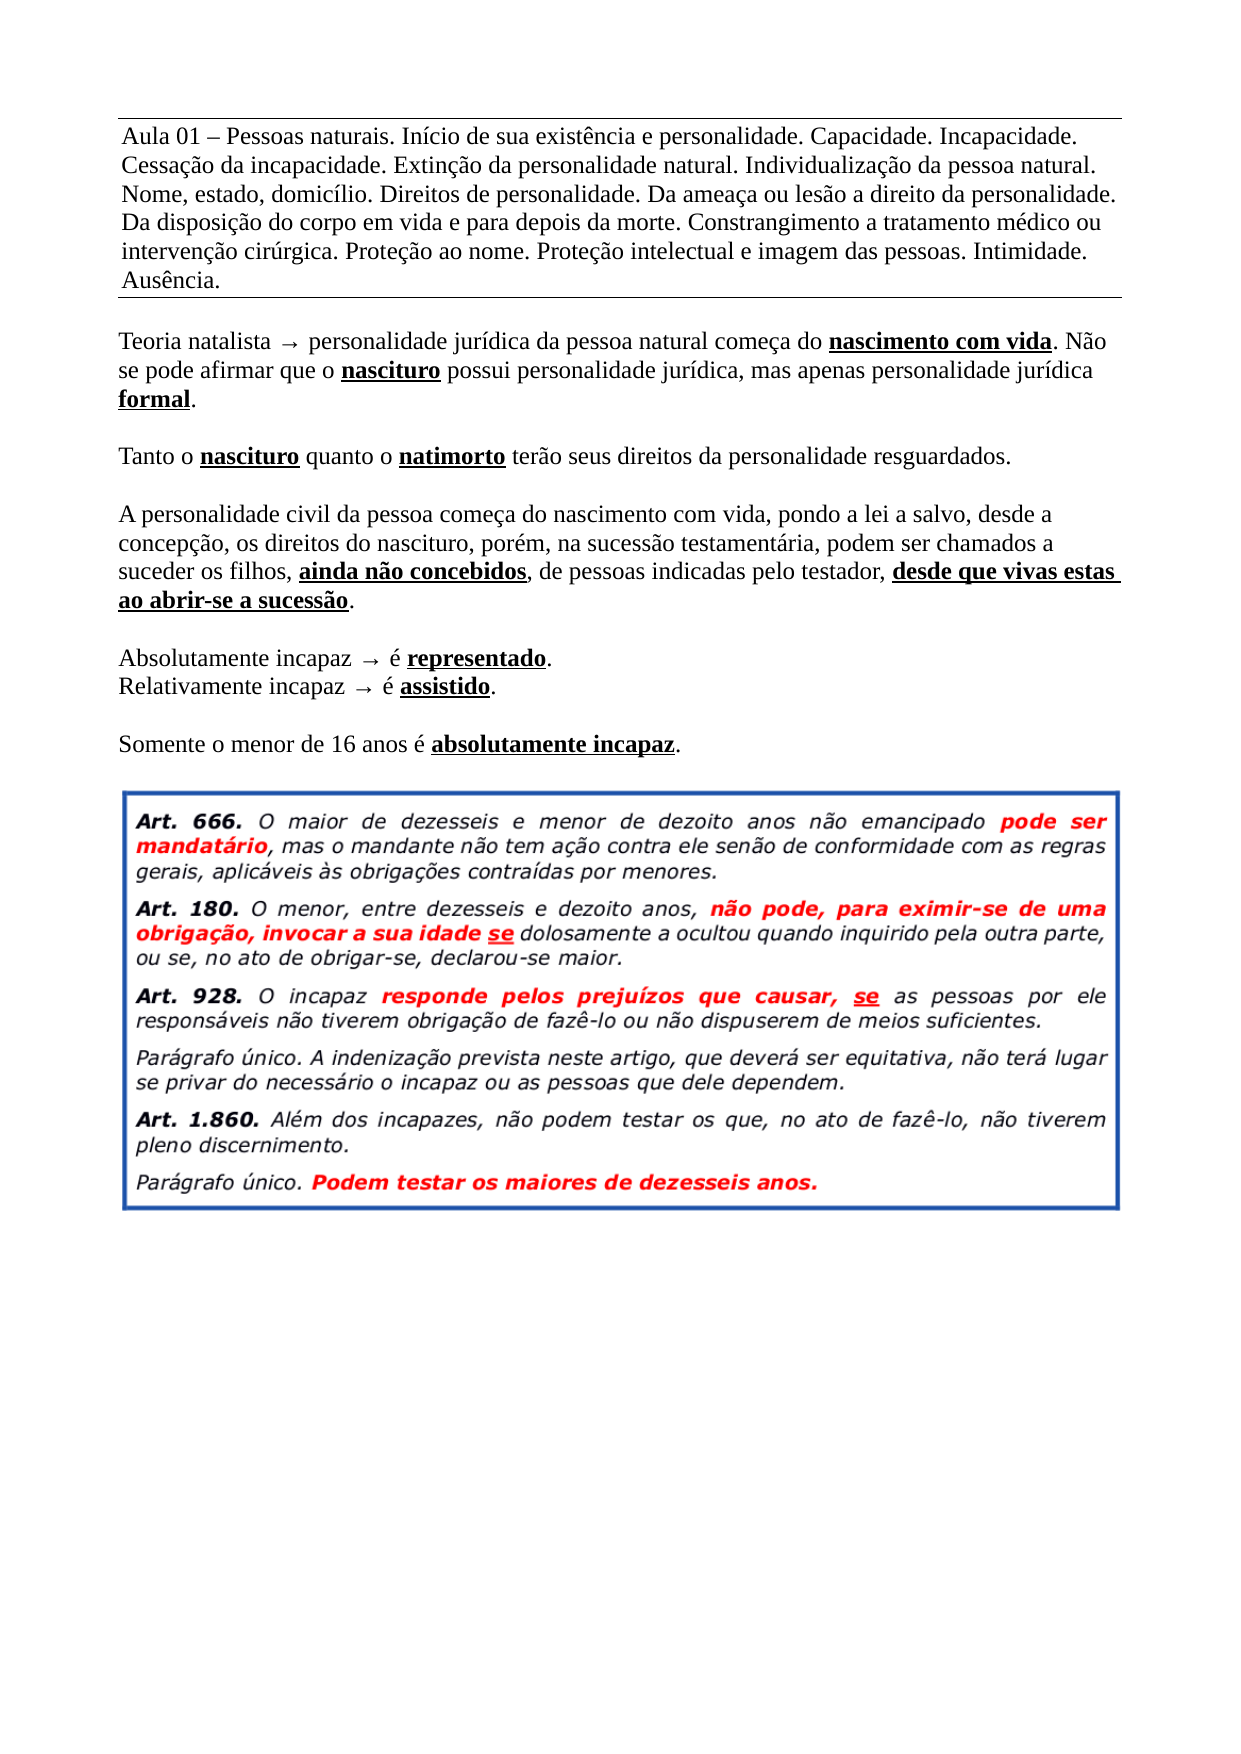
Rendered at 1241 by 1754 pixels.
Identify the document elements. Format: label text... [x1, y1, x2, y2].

text Teoria natalista → personalidade jurídica da pessoa natural começa do nascimento com vida. Não se pode afirmar que o nascituro possui personalidade jurídica, mas apenas personalidade jurídica formal. [118, 326, 1122, 413]
text Somente o menor de 16 anos é absolutamente incapaz. [118, 729, 1122, 758]
text Absolutamente incapaz → é representado. [118, 643, 1122, 671]
text Relativamente incapaz → é assistido. [118, 671, 1122, 700]
text Tanto o nascituro quanto o natimorto terão seus direitos da personalidade resguardados. [118, 441, 1122, 470]
picture [118, 786, 1123, 1213]
text A personalidade civil da pessoa começa do nascimento com vida, pondo a lei a salvo, desde a concepção, os direitos do nascituro, porém, na sucessão testamentária, podem ser chamados a suceder os filhos, ainda não concebidos, de pessoas indicadas pelo testador, desde que vivas estas ao abrir-se a sucessão. [118, 499, 1122, 614]
